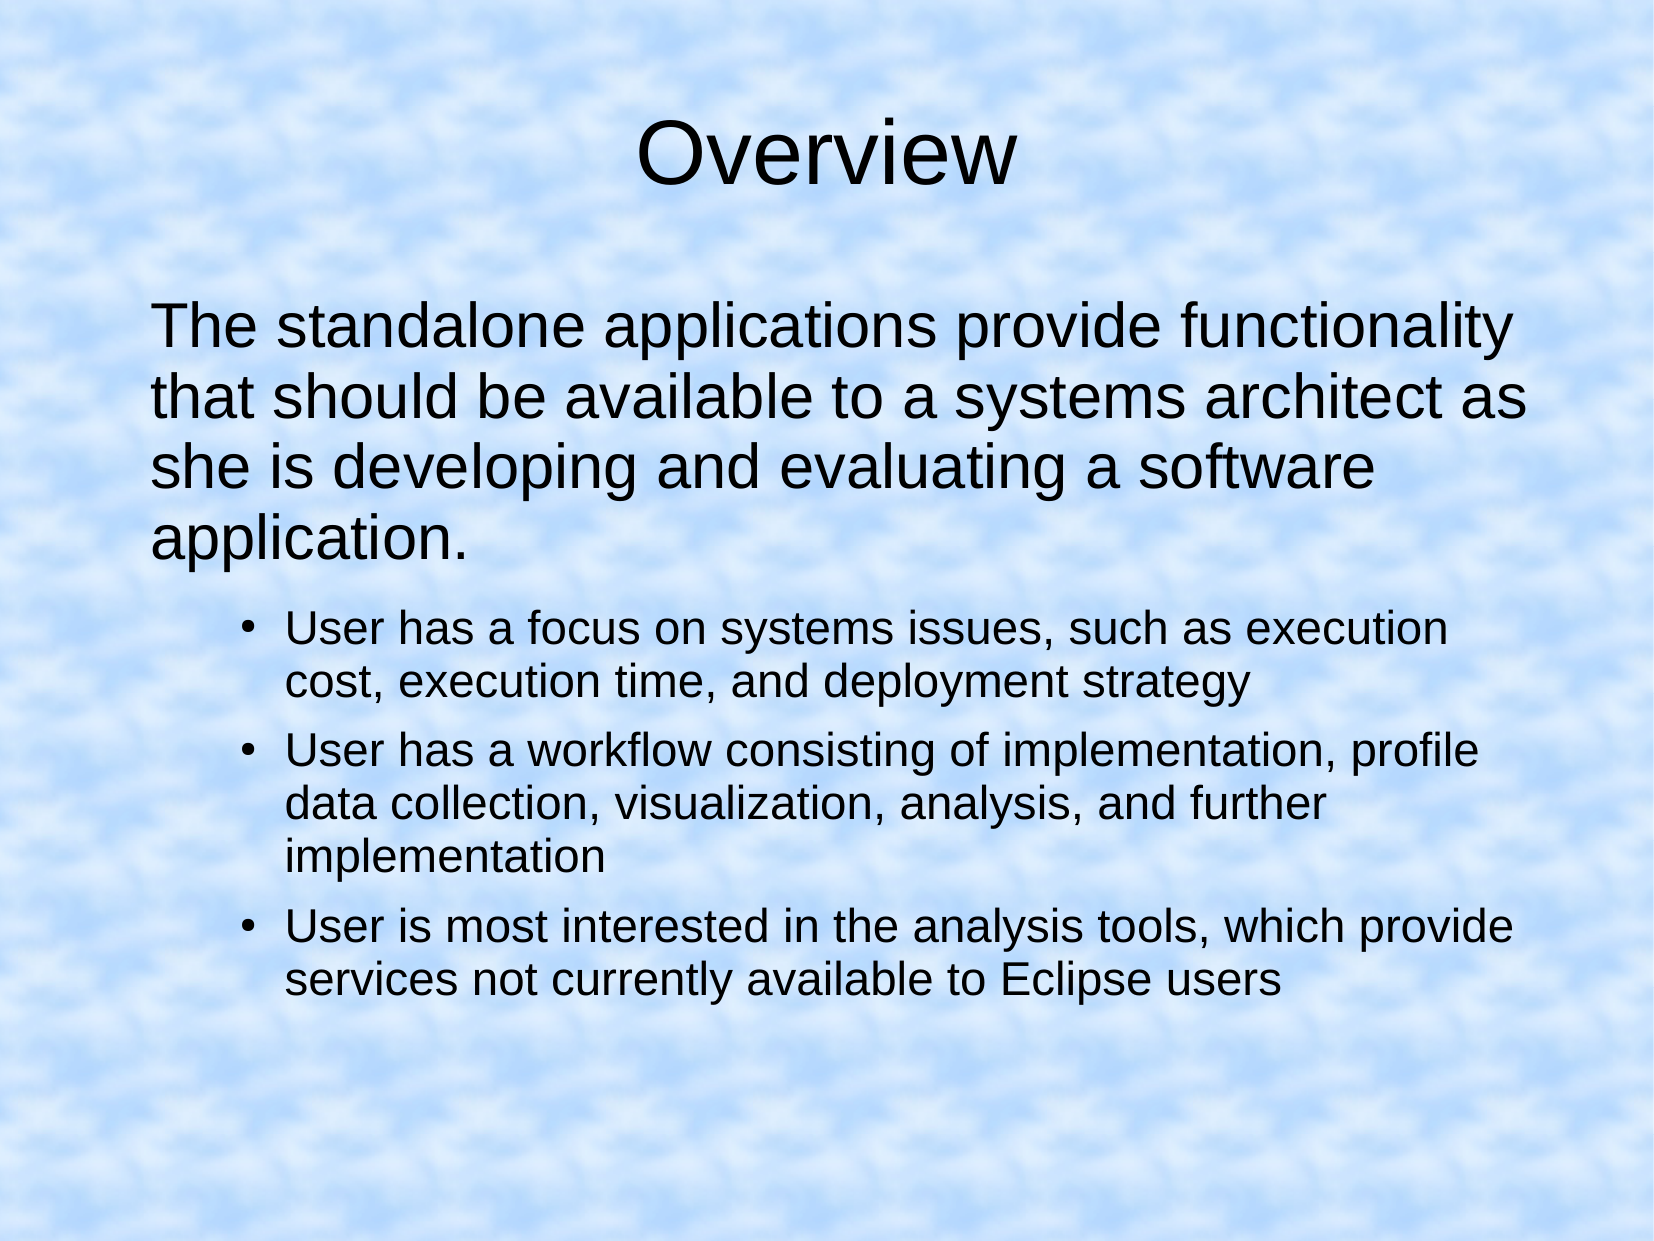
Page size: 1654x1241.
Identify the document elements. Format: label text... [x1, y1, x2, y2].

title Overview [82, 49, 1571, 257]
picture [0, 0, 1654, 1241]
list The standalone applications provide functionality that should be available to a systems architect as she is developing and evaluating a software application. User has a focus on systems issues, such as execution cost, execution time, and deployment strategy User has a workflow consisting of implementation, profile data collection, visualization, analysis, and further implementation User is most interested in the analysis tools, which provide services not currently available to Eclipse users [82, 290, 1538, 1010]
